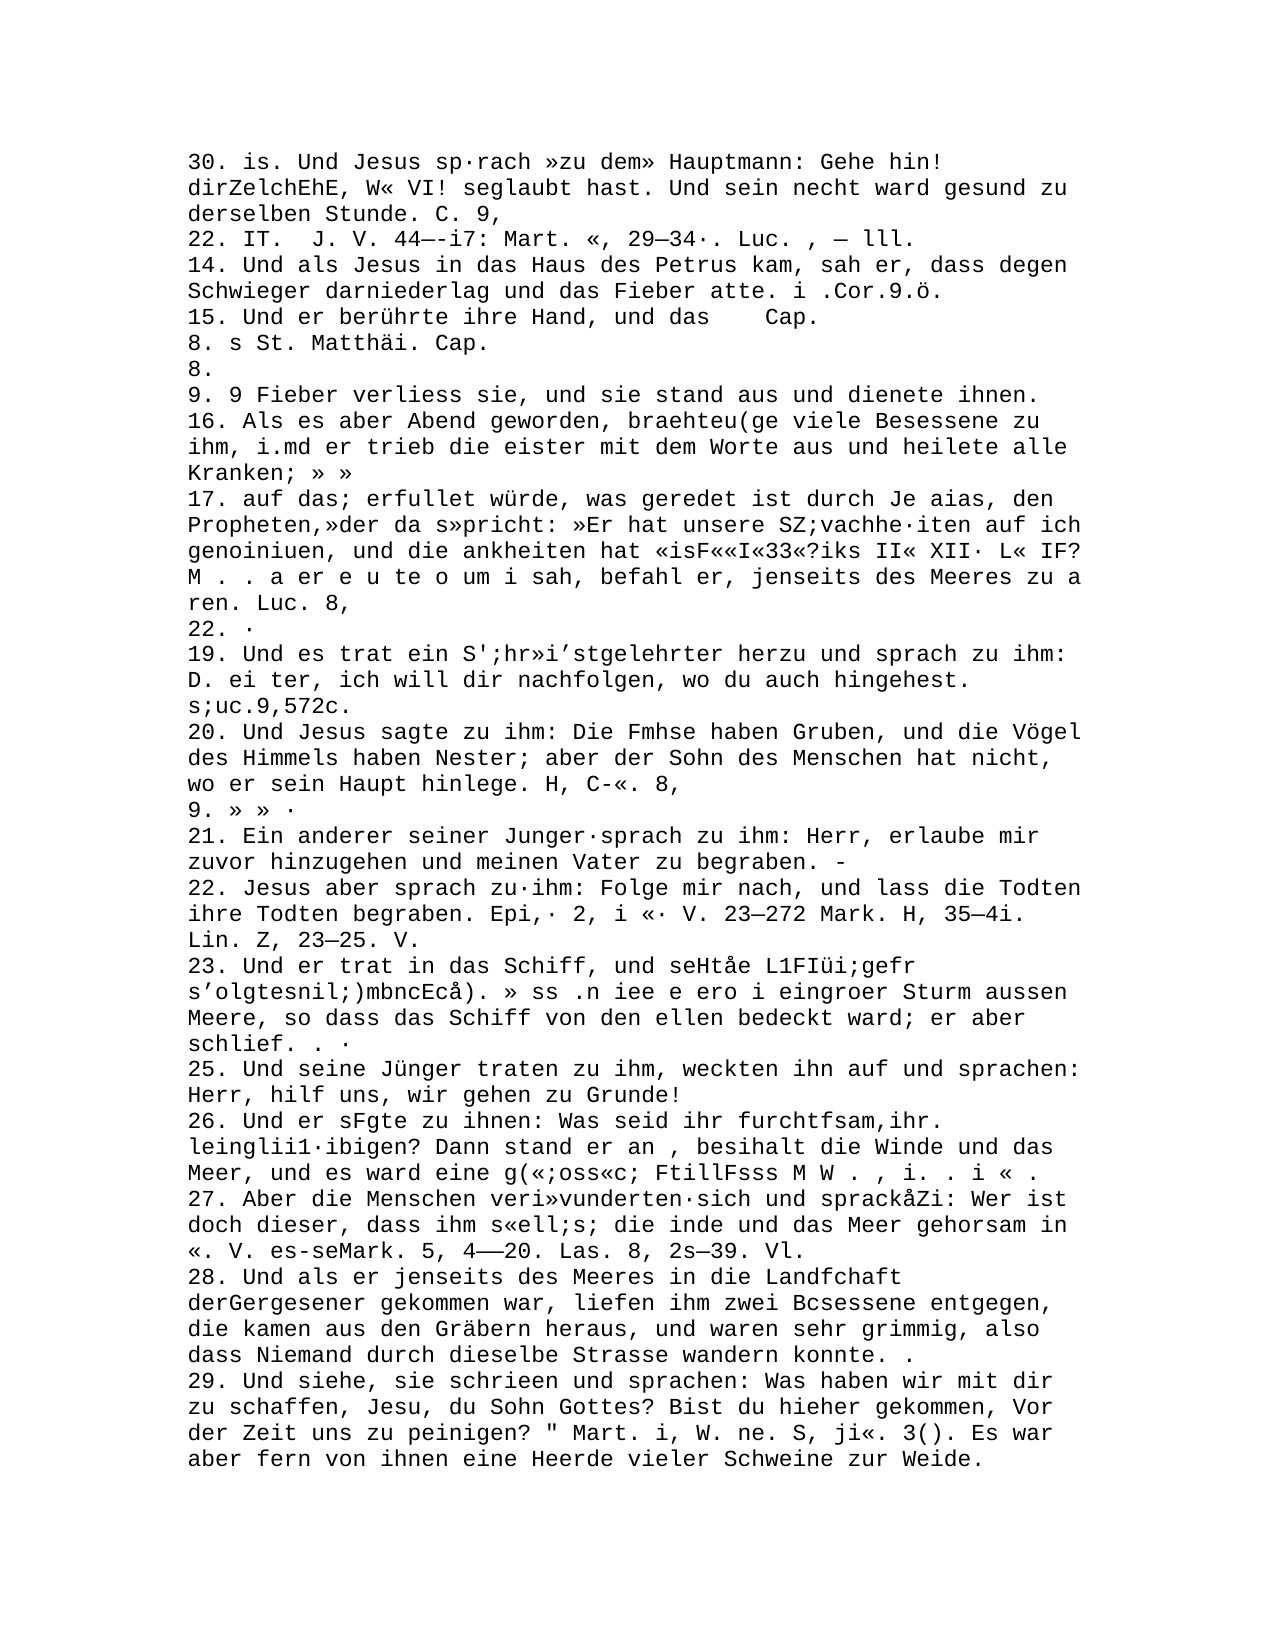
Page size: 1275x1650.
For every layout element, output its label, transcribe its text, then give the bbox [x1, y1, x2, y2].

text 30. is. Und Jesus sp·rach »zu dem» Hauptmann: Gehe hin! dirZelchEhE, W« VI! seglaubt hast. Und sein necht ward gesund zu derselben Stunde. C. 9, [187, 150, 1087, 228]
text 14. Und als Jesus in das Haus des Petrus kam, sah er, dass degen Schwieger darniederlag und das Fieber atte. i .Cor.9.ö. [187, 254, 1087, 306]
text 27. Aber die Menschen veri»vunderten·sich und sprackåZi: Wer ist doch dieser, dass ihm s«ell;s; die inde und das Meer gehorsam in «. V. es-seMark. 5, 4——20. Las. 8, 2s—39. Vl. [187, 1187, 1087, 1265]
text 9. » » · [187, 798, 1087, 824]
text 22. Jesus aber sprach zu·ihm: Folge mir nach, und lass die Todten ihre Todten begraben. Epi,· 2, i «· V. 23—272 Mark. H, 35—4i. Lin. Z, 23—25. V. [187, 876, 1087, 954]
text 21. Ein anderer seiner Junger·sprach zu ihm: Herr, erlaube mir zuvor hinzugehen und meinen Vater zu begraben. - [187, 824, 1087, 876]
text 8. [187, 357, 1087, 383]
text 20. Und Jesus sagte zu ihm: Die Fmhse haben Gruben, und die Vögel des Himmels haben Nester; aber der Sohn des Menschen hat nicht, wo er sein Haupt hinlege. H, C-«. 8, [187, 721, 1087, 798]
text 8. s St. Matthäi. Cap. [187, 332, 1087, 357]
text 26. Und er sFgte zu ihnen: Was seid ihr furchtfsam,ihr. leinglii1·ibigen? Dann stand er an , besihalt die Winde und das Meer, und es ward eine g(«;oss«c; FtillFsss M W . , i. . i « . [187, 1110, 1087, 1187]
text 19. Und es trat ein S';hr»i’stgelehrter herzu und sprach zu ihm: D. ei ter, ich will dir nachfolgen, wo du auch hingehest. s;uc.9,572c. [187, 643, 1087, 721]
text 25. Und seine Jünger traten zu ihm, weckten ihn auf und sprachen: Herr, hilf uns, wir gehen zu Grunde! [187, 1058, 1087, 1110]
text 15. Und er berührte ihre Hand, und das Cap. [187, 306, 1087, 332]
text 22. IT. J. V. 44—-i7: Mart. «, 29—34·. Luc. , — lll. [187, 228, 1087, 254]
text 22. · [187, 617, 1087, 643]
text 28. Und als er jenseits des Meeres in die Landfchaft derGergesener gekommen war, liefen ihm zwei Bcsessene entgegen, die kamen aus den Gräbern heraus, und waren sehr grimmig, also dass Niemand durch dieselbe Strasse wandern konnte. . [187, 1265, 1087, 1369]
text 9. 9 Fieber verliess sie, und sie stand aus und dienete ihnen. [187, 383, 1087, 409]
text 16. Als es aber Abend geworden, braehteu(ge viele Besessene zu ihm, i.md er trieb die eister mit dem Worte aus und heilete alle Kranken; » » [187, 409, 1087, 487]
text 29. Und siehe, sie schrieen und sprachen: Was haben wir mit dir zu schaffen, Jesu, du Sohn Gottes? Bist du hieher gekommen, Vor der Zeit uns zu peinigen? " Mart. i, W. ne. S, ji«. 3(). Es war aber fern von ihnen eine Heerde vieler Schweine zur Weide. [187, 1369, 1087, 1473]
text 23. Und er trat in das Schiff, und seHtåe L1FIüi;gefr s’olgtesnil;)mbncEcå). » ss .n iee e ero i eingroer Sturm aussen Meere, so dass das Schiff von den ellen bedeckt ward; er aber schlief. . · [187, 954, 1087, 1058]
text 17. auf das; erfullet würde, was geredet ist durch Je aias, den Propheten,»der da s»pricht: »Er hat unsere SZ;vachhe·iten auf ich genoiniuen, und die ankheiten hat «isF««I«33«?iks II« XII· L« IF? M . . a er e u te o um i sah, befahl er, jenseits des Meeres zu a ren. Luc. 8, [187, 487, 1087, 617]
